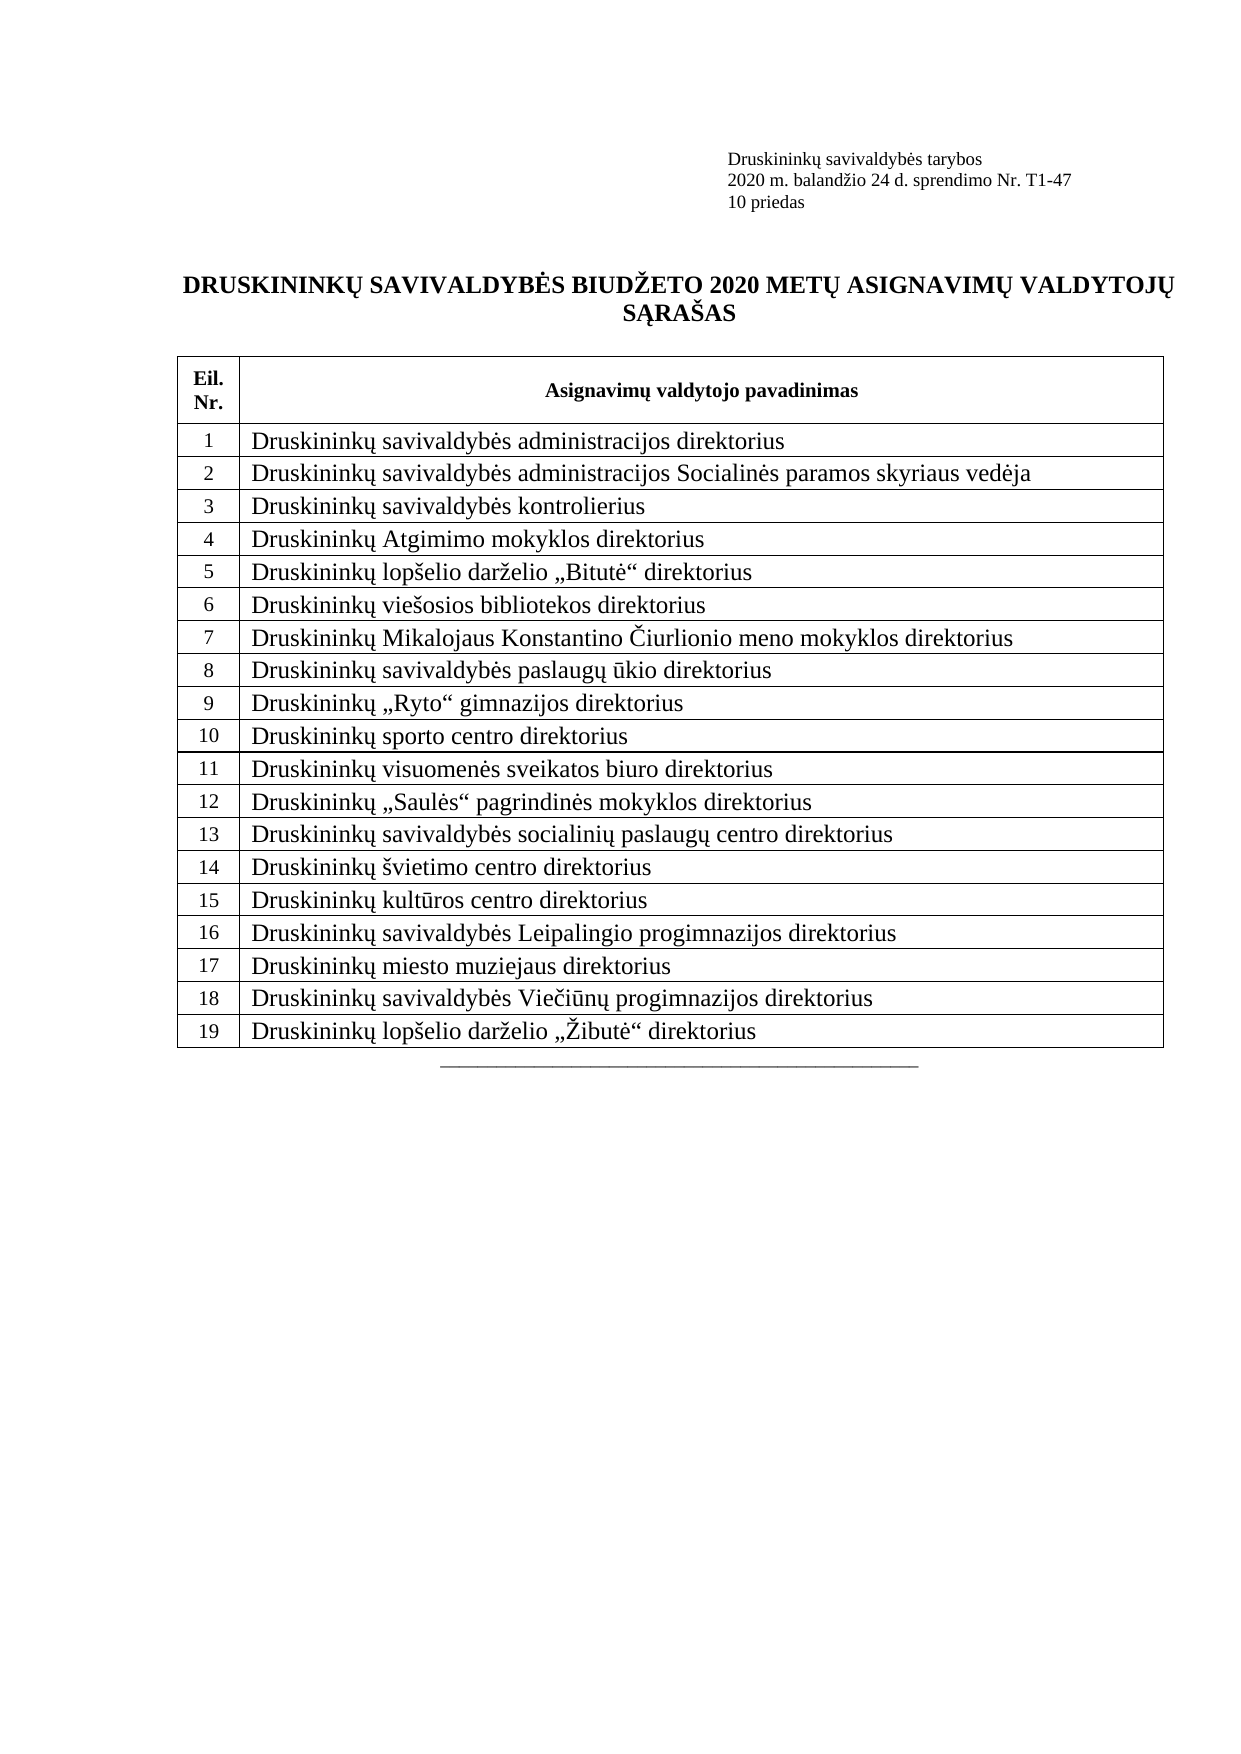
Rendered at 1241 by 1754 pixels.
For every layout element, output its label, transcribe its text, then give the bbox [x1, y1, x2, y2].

table_cell Druskininkų savivaldybės administracijos Socialinės paramos skyriaus vedėja [240, 457, 1163, 489]
table_cell 5 [178, 556, 239, 587]
table_cell Druskininkų savivaldybės administracijos direktorius [240, 424, 1163, 456]
table_cell Druskininkų savivaldybės kontrolierius [240, 490, 1163, 522]
table_cell Druskininkų miesto muziejaus direktorius [240, 949, 1163, 981]
table_cell 19 [178, 1015, 239, 1047]
table_cell Druskininkų sporto centro direktorius [240, 720, 1163, 751]
text 2020 m. balandžio 24 d. sprendimo Nr. T1-47 [177, 169, 1181, 191]
table_cell Druskininkų savivaldybės paslaugų ūkio direktorius [240, 654, 1163, 686]
table_cell 6 [178, 588, 239, 620]
table_cell 14 [178, 851, 239, 883]
table_cell Druskininkų savivaldybės Leipalingio progimnazijos direktorius [240, 916, 1163, 948]
text 10 priedas [177, 191, 1181, 212]
table_cell Druskininkų lopšelio darželio „Bitutė“ direktorius [240, 556, 1163, 587]
table_cell 12 [178, 785, 239, 817]
table_cell 17 [178, 949, 239, 981]
text DRUSKININKŲ SAVIVALDYBĖS BIUDŽETO 2020 METŲ ASIGNAVIMŲ VALDYTOJŲ SĄRAŠAS [177, 270, 1181, 327]
table_cell 16 [178, 916, 239, 948]
table_cell Druskininkų švietimo centro direktorius [240, 851, 1163, 883]
table_cell 11 [178, 753, 239, 784]
table_header Eil. Nr. [178, 357, 239, 423]
table_cell Druskininkų „Ryto“ gimnazijos direktorius [240, 687, 1163, 718]
table_cell 3 [178, 490, 239, 522]
table_cell Druskininkų savivaldybės socialinių paslaugų centro direktorius [240, 818, 1163, 850]
table_cell Druskininkų „Saulės“ pagrindinės mokyklos direktorius [240, 785, 1163, 817]
text Druskininkų savivaldybės tarybos [177, 148, 1176, 169]
table_cell 18 [178, 982, 239, 1014]
table_header Asignavimų valdytojo pavadinimas [240, 357, 1163, 423]
table_cell 15 [178, 884, 239, 915]
table_cell Druskininkų kultūros centro direktorius [240, 884, 1163, 915]
table_cell Druskininkų viešosios bibliotekos direktorius [240, 588, 1163, 620]
table_cell 13 [178, 818, 239, 850]
table_cell 9 [178, 687, 239, 718]
table_cell Druskininkų Atgimimo mokyklos direktorius [240, 523, 1163, 554]
table_cell 7 [178, 621, 239, 653]
table_cell 8 [178, 654, 239, 686]
text ___________________________________________________ [177, 1048, 1181, 1069]
table_cell 2 [178, 457, 239, 489]
table_cell 4 [178, 523, 239, 554]
table_cell Druskininkų lopšelio darželio „Žibutė“ direktorius [240, 1015, 1163, 1047]
table_cell Druskininkų Mikalojaus Konstantino Čiurlionio meno mokyklos direktorius [240, 621, 1163, 653]
table_cell Druskininkų visuomenės sveikatos biuro direktorius [240, 753, 1163, 784]
table_cell 10 [178, 720, 239, 751]
table_cell Druskininkų savivaldybės Viečiūnų progimnazijos direktorius [240, 982, 1163, 1014]
table_cell 1 [178, 424, 239, 456]
